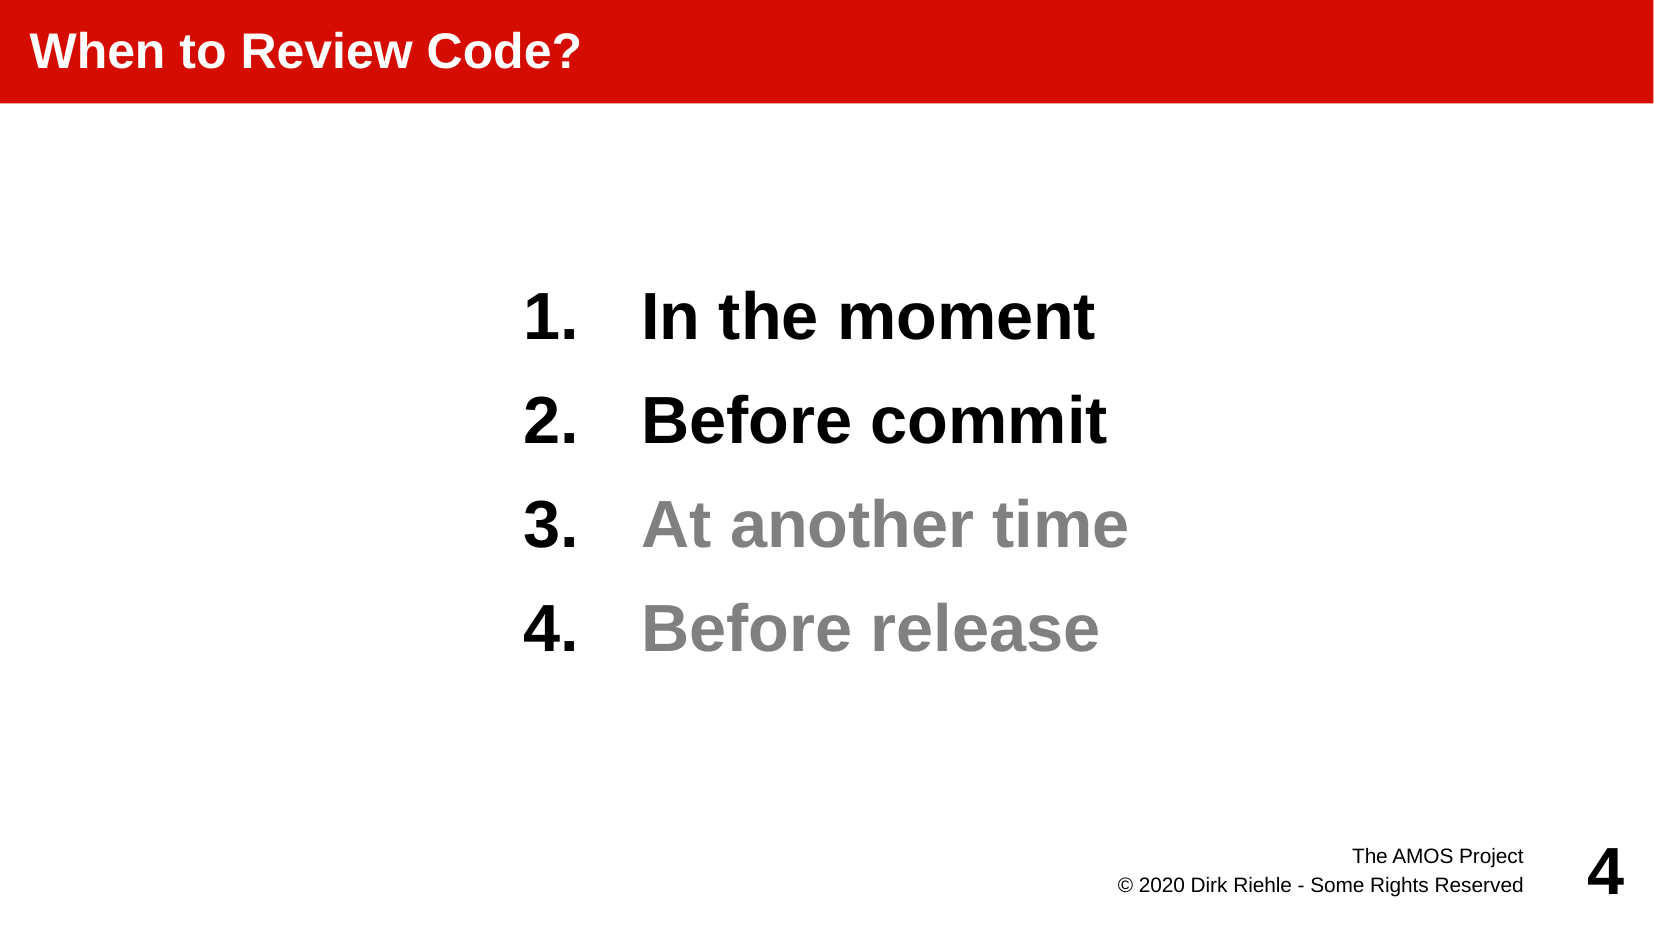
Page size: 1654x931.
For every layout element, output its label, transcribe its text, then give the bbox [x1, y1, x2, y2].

subtitle In the moment Before commit At another time Before release [29, 132, 1625, 813]
title When to Review Code? [0, 0, 1654, 104]
